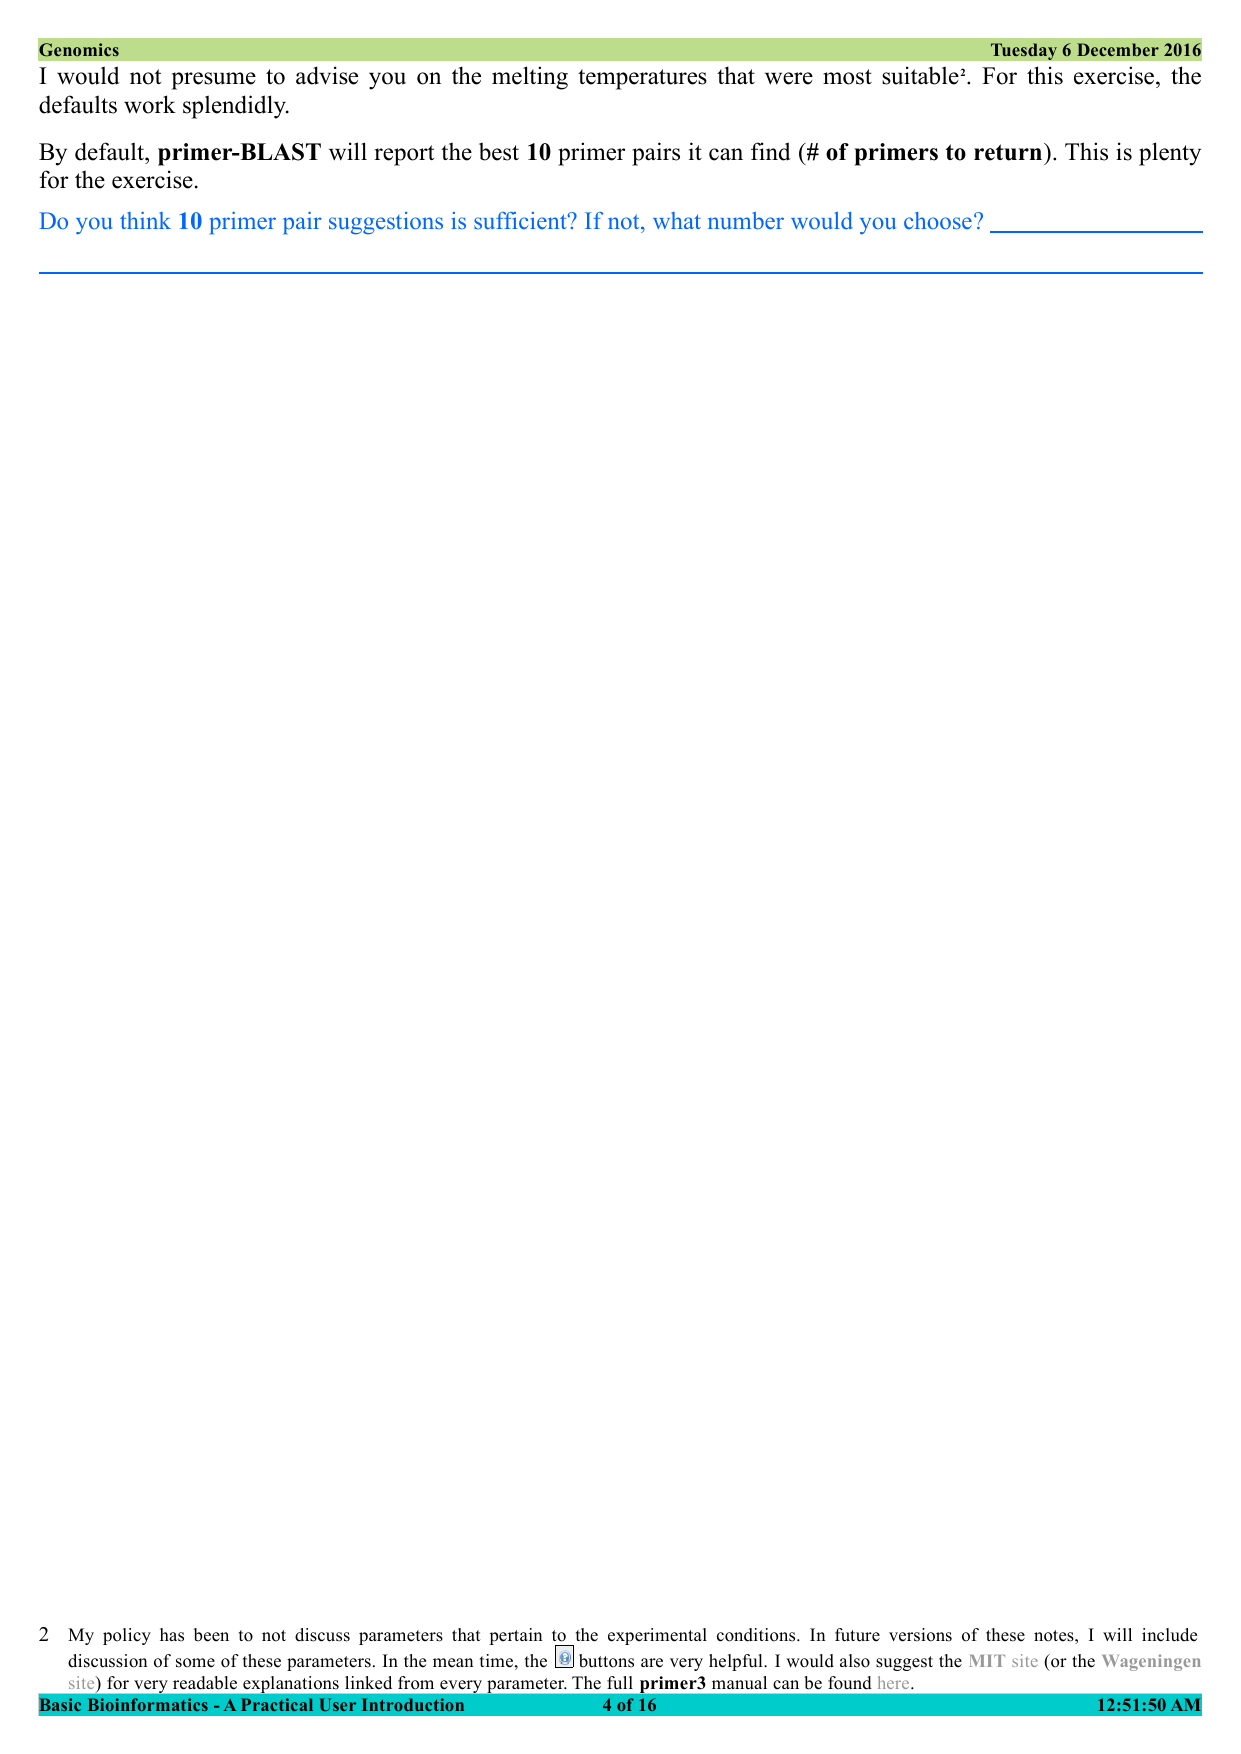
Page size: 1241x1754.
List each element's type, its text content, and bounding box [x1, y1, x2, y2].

text My policy has been to not discuss parameters that pertain to the experimental conditions. In future versions of these notes, I will include discussion of some of these parameters. In the mean time, thebuttons are very helpful. I would also suggest the MIT site (or the Wageningen site) for very readable explanations linked from every parameter. The full primer3 manual can be found here. [38, 1621, 1202, 1693]
picture [556, 1646, 573, 1667]
text I would not presume to advise you on the melting temperatures that were most suitable. For this exercise, the defaults work splendidly. [38, 61, 1202, 119]
text Do you think 10 primer pair suggestions is sufficient? If not, what number would you choose? [38, 206, 1197, 235]
text By default, primer-BLAST will report the best 10 primer pairs it can find (# of primers to return). This is plenty for the exercise. [38, 136, 1202, 194]
